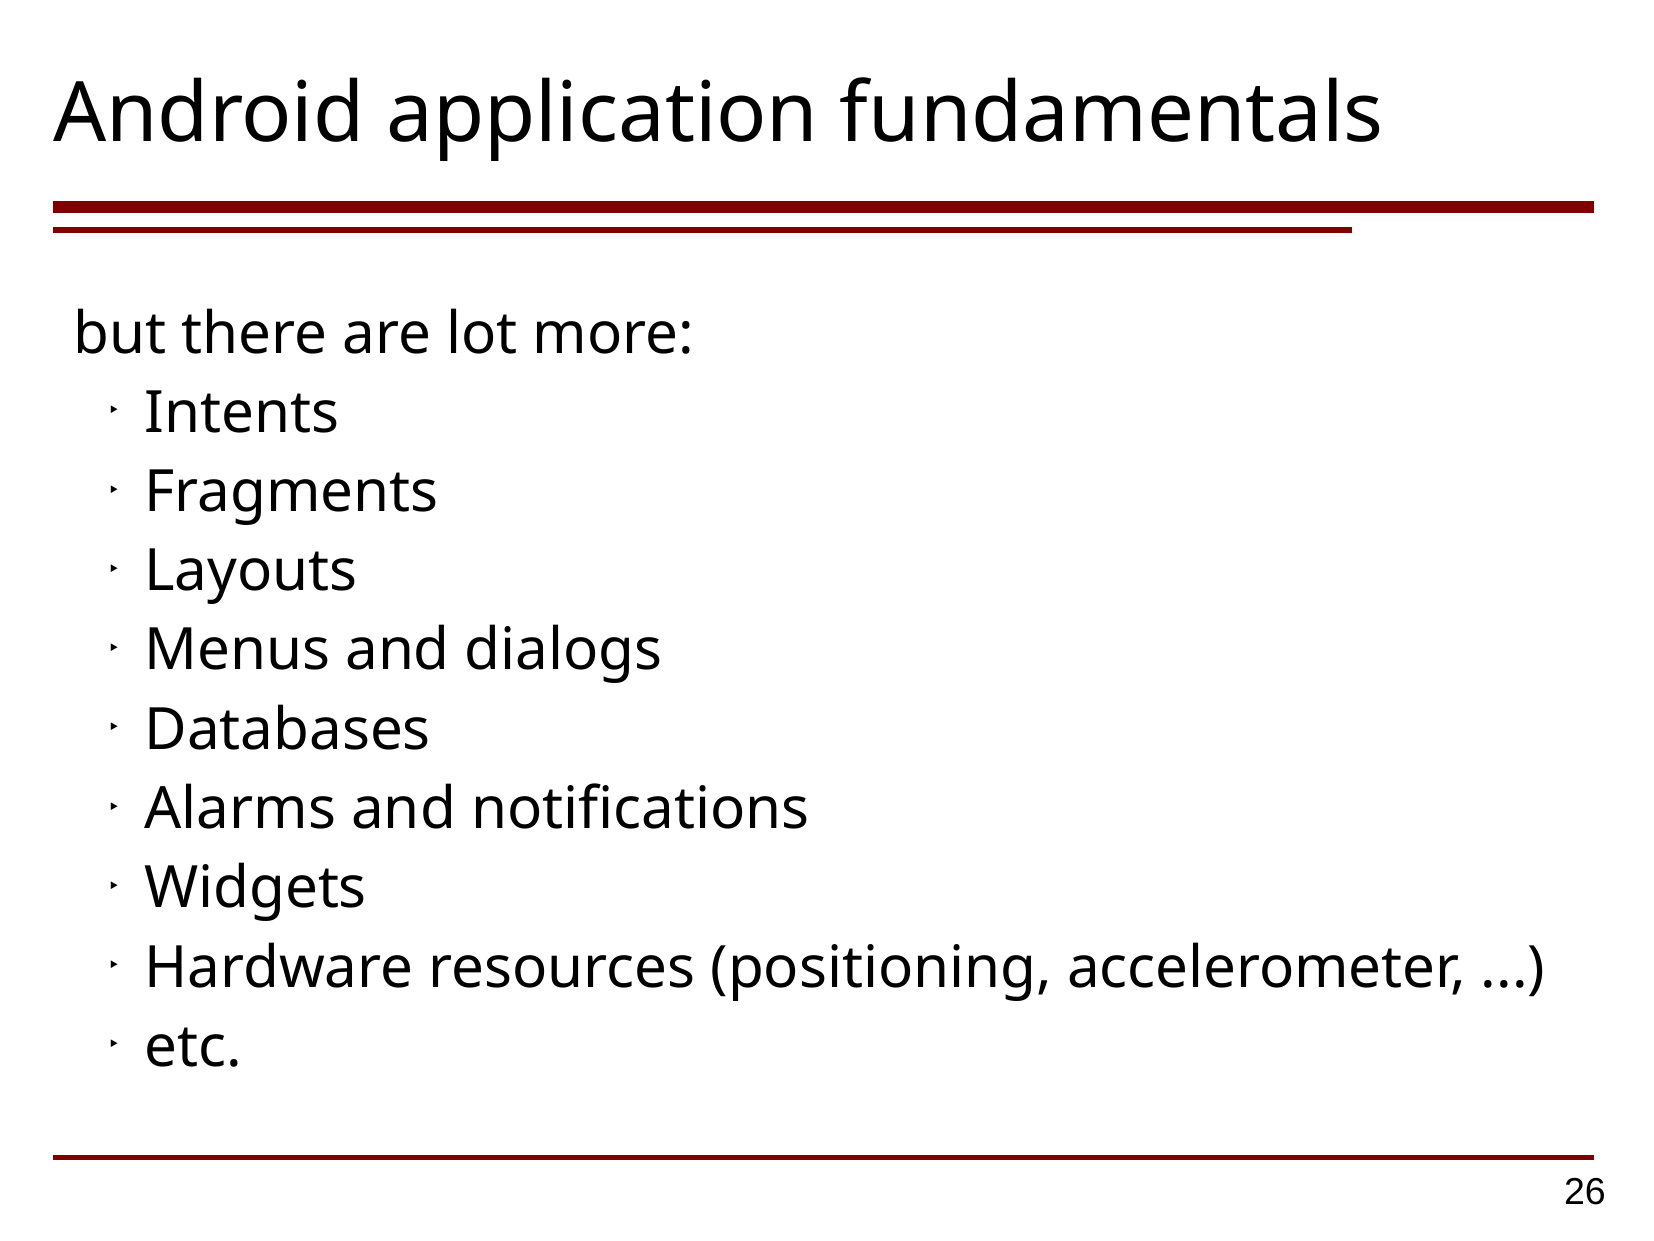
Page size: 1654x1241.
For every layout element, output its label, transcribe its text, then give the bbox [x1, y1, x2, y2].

text_box but there are lot more: Intents Fragments Layouts Menus and dialogs Databases Alarms and notifications Widgets Hardware resources (positioning, accelerometer, ...) etc. [59, 283, 1503, 1079]
subtitle Android application fundamentals [53, 48, 1542, 172]
text_box [35, 1163, 1654, 1221]
